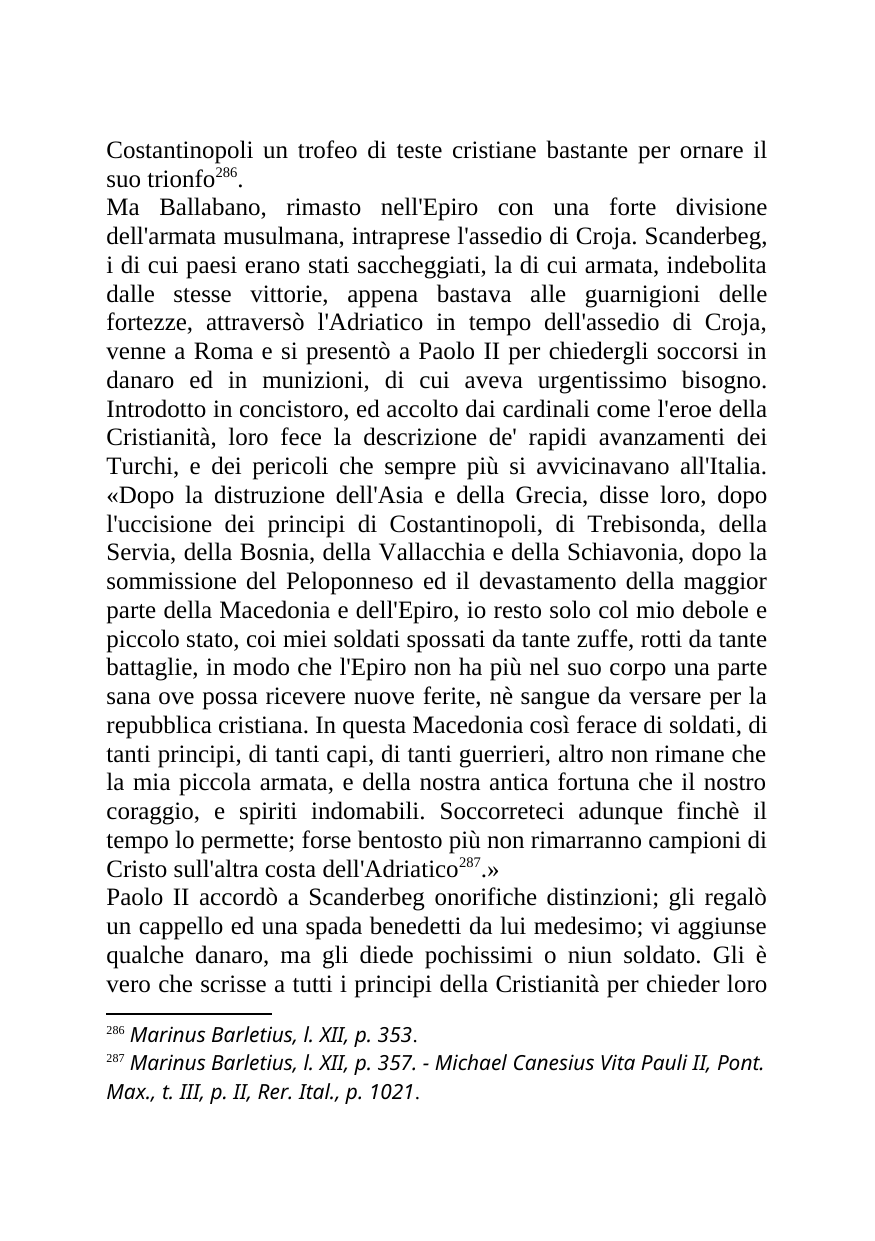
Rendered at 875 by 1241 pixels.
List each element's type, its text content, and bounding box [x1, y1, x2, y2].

text Marinus Barletius, l. XII, p. 357. - Michael Canesius Vita Pauli II, Pont. Max., t. III, p. II, Rer. Ital., p. 1021. [106, 1048, 768, 1105]
text Marinus Barletius, l. XII, p. 353. [106, 1020, 768, 1048]
text Paolo II accordò a Scanderbeg onorifiche distinzioni; gli regalò un cappello ed una spada benedetti da lui medesimo; vi aggiunse qualche danaro, ma gli diede pochissimi o niun soldato. Gli è vero che scrisse a tutti i principi della Cristianità per chieder loro [106, 882, 768, 997]
text Costantinopoli un trofeo di teste cristiane bastante per ornare il suo trionfo. [106, 135, 768, 192]
text Ma Ballabano, rimasto nell'Epiro con una forte divisione dell'armata musulmana, intraprese l'assedio di Croja. Scanderbeg, i di cui paesi erano stati saccheggiati, la di cui armata, indebolita dalle stesse vittorie, appena bastava alle guarnigioni delle fortezze, attraversò l'Adriatico in tempo dell'assedio di Croja, venne a Roma e si presentò a Paolo II per chiedergli soccorsi in danaro ed in munizioni, di cui aveva urgentissimo bisogno. Introdotto in concistoro, ed accolto dai cardinali come l'eroe della Cristianità, loro fece la descrizione de' rapidi avanzamenti dei Turchi, e dei pericoli che sempre più si avvicinavano all'Italia. «Dopo la distruzione dell'Asia e della Grecia, disse loro, dopo l'uccisione dei principi di Costantinopoli, di Trebisonda, della Servia, della Bosnia, della Vallacchia e della Schiavonia, dopo la sommissione del Peloponneso ed il devastamento della maggior parte della Macedonia e dell'Epiro, io resto solo col mio debole e piccolo stato, coi miei soldati spossati da tante zuffe, rotti da tante battaglie, in modo che l'Epiro non ha più nel suo corpo una parte sana ove possa ricevere nuove ferite, nè sangue da versare per la repubblica cristiana. In questa Macedonia così ferace di soldati, di tanti principi, di tanti capi, di tanti guerrieri, altro non rimane che la mia piccola armata, e della nostra antica fortuna che il nostro coraggio, e spiriti indomabili. Soccorreteci adunque finchè il tempo lo permette; forse bentosto più non rimarranno campioni di Cristo sull'altra costa dell'Adriatico.» [106, 192, 768, 882]
